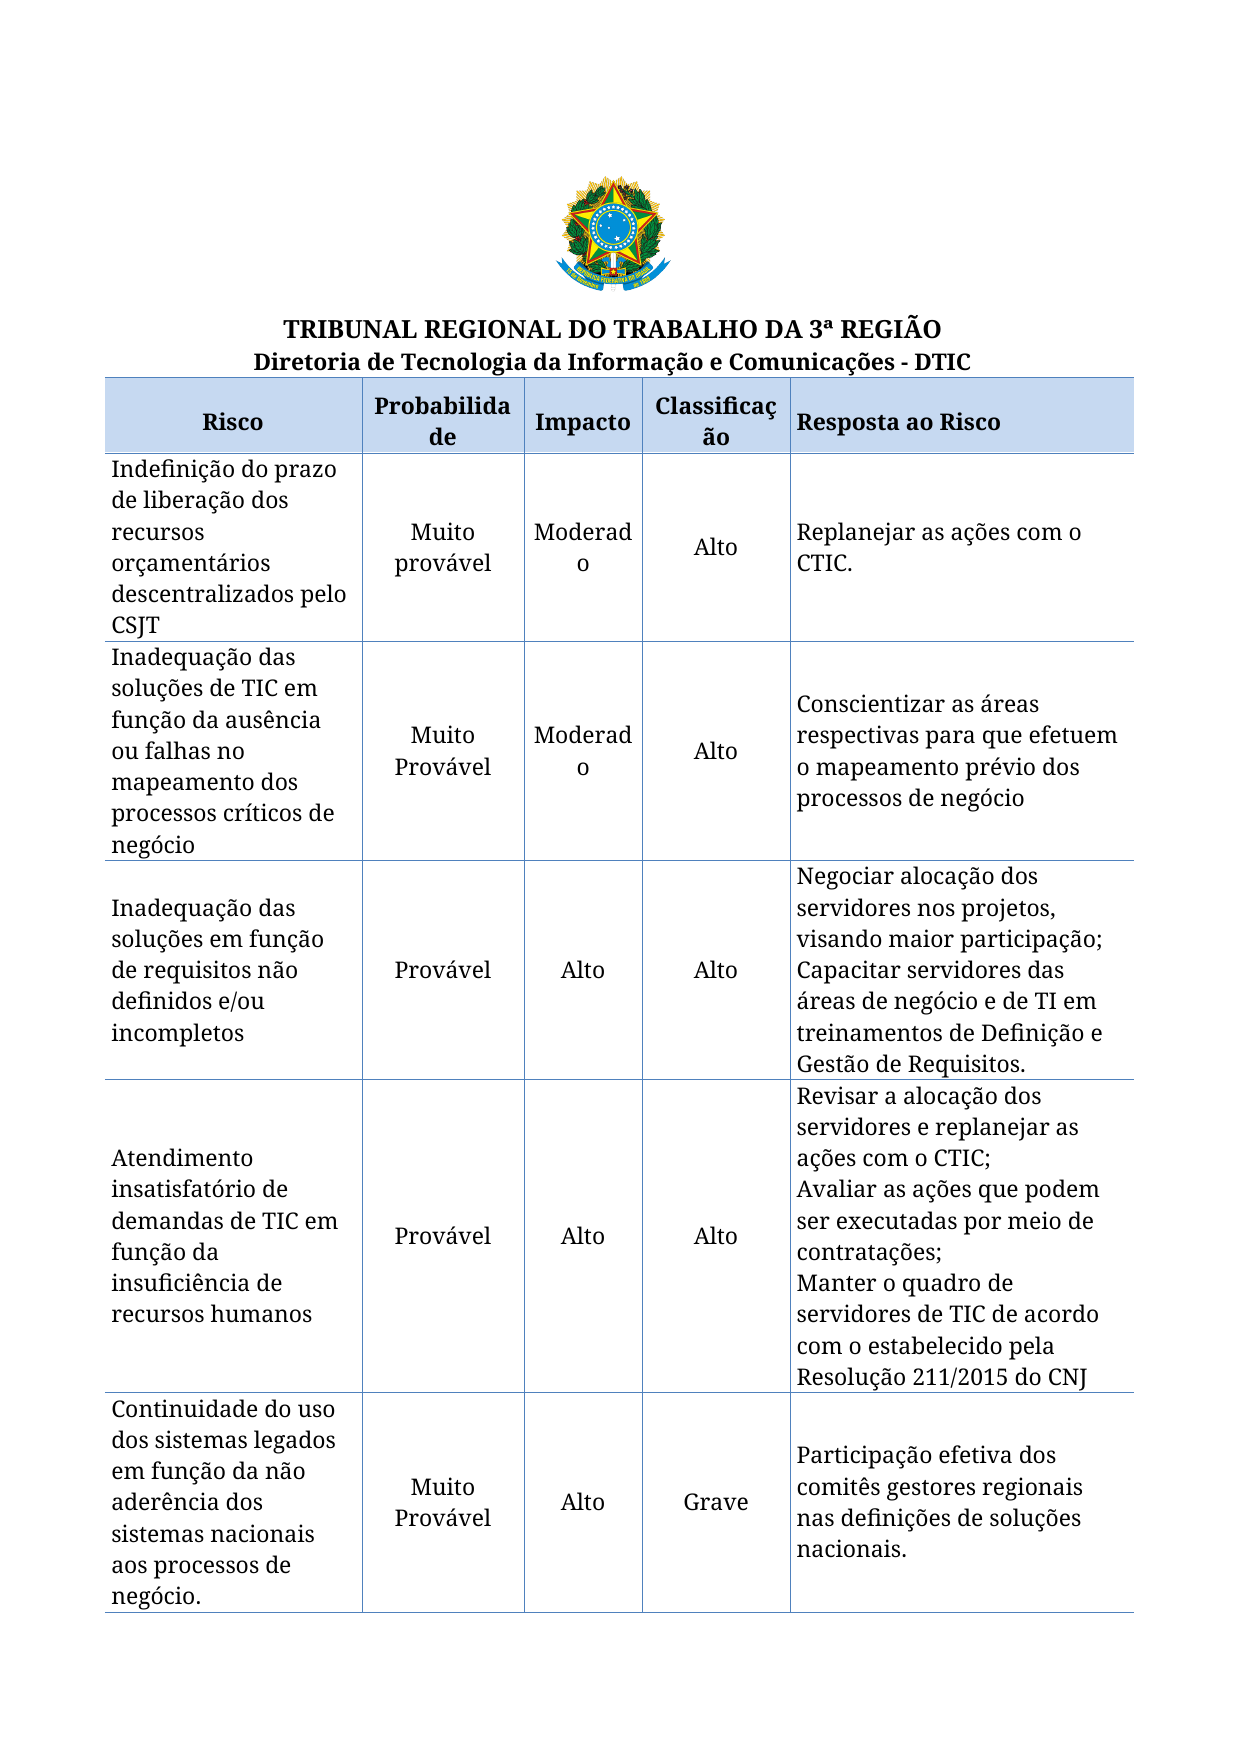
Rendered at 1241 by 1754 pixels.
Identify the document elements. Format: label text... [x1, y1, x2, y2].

table_cell Alto [525, 1393, 642, 1611]
table_cell Alto [525, 861, 642, 1079]
table_cell Provável [363, 861, 524, 1079]
table_cell Provável [363, 1080, 524, 1392]
table_cell Muito provável [363, 454, 524, 641]
picture [553, 175, 672, 297]
table_cell Alto [643, 454, 790, 641]
table_cell Inadequação das soluções de TIC em função da ausência ou falhas no mapeamento dos processos críticos de negócio [105, 642, 362, 860]
table_header Impacto [525, 378, 642, 452]
table_cell Moderado [525, 642, 642, 860]
table_header Classificação [643, 378, 790, 452]
table_cell Revisar a alocação dos servidores e replanejar as ações com o CTIC; Avaliar as ações que podem ser executadas por meio de contratações; Manter o quadro de servidores de TIC de acordo com o estabelecido pela Resolução 211/2015 do CNJ [791, 1080, 1134, 1392]
table_cell Indefinição do prazo de liberação dos recursos orçamentários descentralizados pelo CSJT [105, 454, 362, 641]
table_cell Continuidade do uso dos sistemas legados em função da não aderência dos sistemas nacionais aos processos de negócio. [105, 1393, 362, 1611]
table_cell Replanejar as ações com o CTIC. [791, 454, 1134, 641]
table_cell Alto [525, 1080, 642, 1392]
table_cell Grave [643, 1393, 790, 1611]
table_cell Moderado [525, 454, 642, 641]
table_cell Muito Provável [363, 1393, 524, 1611]
table_cell Conscientizar as áreas respectivas para que efetuem o mapeamento prévio dos processos de negócio [791, 642, 1134, 860]
table_cell Alto [643, 1080, 790, 1392]
table_cell Alto [643, 642, 790, 860]
table_header Resposta ao Risco [791, 378, 1134, 452]
table_cell Negociar alocação dos servidores nos projetos, visando maior participação; Capacitar servidores das áreas de negócio e de TI em treinamentos de Definição e Gestão de Requisitos. [791, 861, 1134, 1079]
table_cell Alto [643, 861, 790, 1079]
table_header Probabilidade [363, 378, 524, 452]
table_cell Inadequação das soluções em função de requisitos não definidos e/ou incompletos [105, 861, 362, 1079]
table_header Risco [105, 378, 362, 452]
table_cell Atendimento insatisfatório de demandas de TIC em função da insuficiência de recursos humanos [105, 1080, 362, 1392]
table_cell Muito Provável [363, 642, 524, 860]
table_cell Participação efetiva dos comitês gestores regionais nas definições de soluções nacionais. [791, 1393, 1134, 1611]
